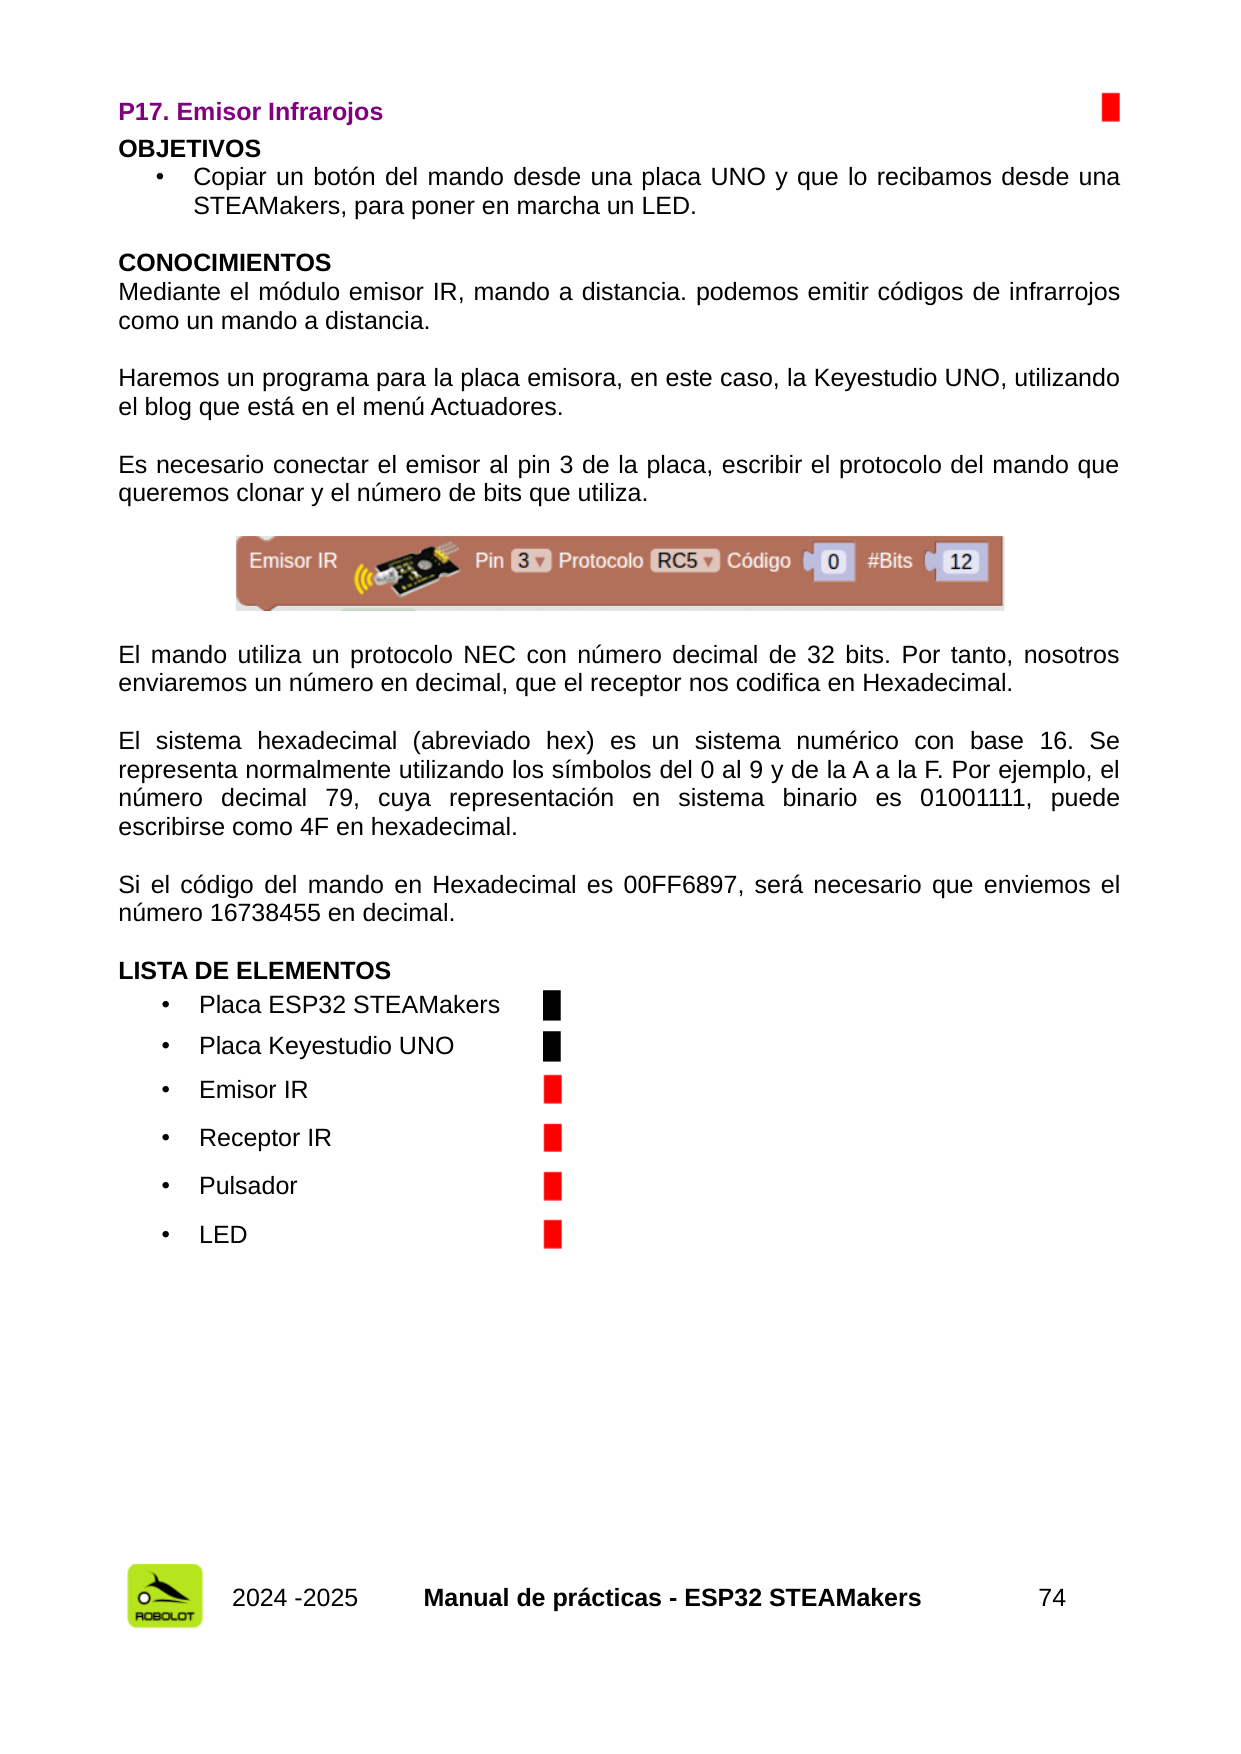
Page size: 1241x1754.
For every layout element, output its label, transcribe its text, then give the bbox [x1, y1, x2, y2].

table_cell Emisor IR [118, 1065, 537, 1113]
text El sistema hexadecimal (abreviado hex) es un sistema numérico con base 16. Se representa normalmente utilizando los símbolos del 0 al 9 y de la A a la F. Por ejemplo, el número decimal 79, cuya representación en sistema binario es 01001111, puede escribirse como 4F en hexadecimal. [118, 726, 1122, 841]
table_cell LED [118, 1210, 537, 1258]
picture [235, 536, 1005, 611]
table_cell Receptor IR [118, 1114, 537, 1162]
text Mediante el módulo emisor IR, mando a distancia. podemos emitir códigos de infrarrojos como un mando a distancia. [118, 277, 1122, 335]
subtitle P17. Emisor Infrarojos [118, 97, 1100, 125]
text Haremos un programa para la placa emisora, en este caso, la Keyestudio UNO, utilizando el blog que está en el menú Actuadores. [118, 363, 1122, 421]
table_cell Placa Keyestudio UNO [118, 1025, 537, 1065]
text CONOCIMIENTOS [118, 248, 1122, 277]
text El mando utiliza un protocolo NEC con número decimal de 32 bits. Por tanto, nosotros enviaremos un número en decimal, que el receptor nos codifica en Hexadecimal. [118, 639, 1122, 697]
table_cell [537, 1162, 573, 1210]
list Copiar un botón del mando desde una placa UNO y que lo recibamos desde una STEAMakers, para poner en marcha un LED. [156, 162, 1122, 220]
table_cell █ [537, 1025, 573, 1065]
picture [542, 1215, 565, 1253]
table_cell [537, 1065, 573, 1113]
picture [126, 1563, 205, 1631]
text Es necesario conectar el emisor al pin 3 de la placa, escribir el protocolo del mando que queremos clonar y el número de bits que utiliza. [118, 450, 1122, 507]
text LISTA DE ELEMENTOS [118, 956, 1122, 984]
table_cell [537, 1114, 573, 1162]
picture [1100, 88, 1123, 126]
text OBJETIVOS [118, 133, 1122, 162]
text Si el código del mando en Hexadecimal es 00FF6897, será necesario que enviemos el número 16738455 en decimal. [118, 869, 1122, 927]
table_header Placa ESP32 STEAMakers [118, 985, 537, 1025]
table_cell [537, 1210, 573, 1258]
picture [542, 1167, 565, 1205]
table_cell Pulsador [118, 1162, 537, 1210]
table_header █ [537, 985, 573, 1025]
picture [542, 1071, 565, 1108]
picture [542, 1119, 565, 1156]
